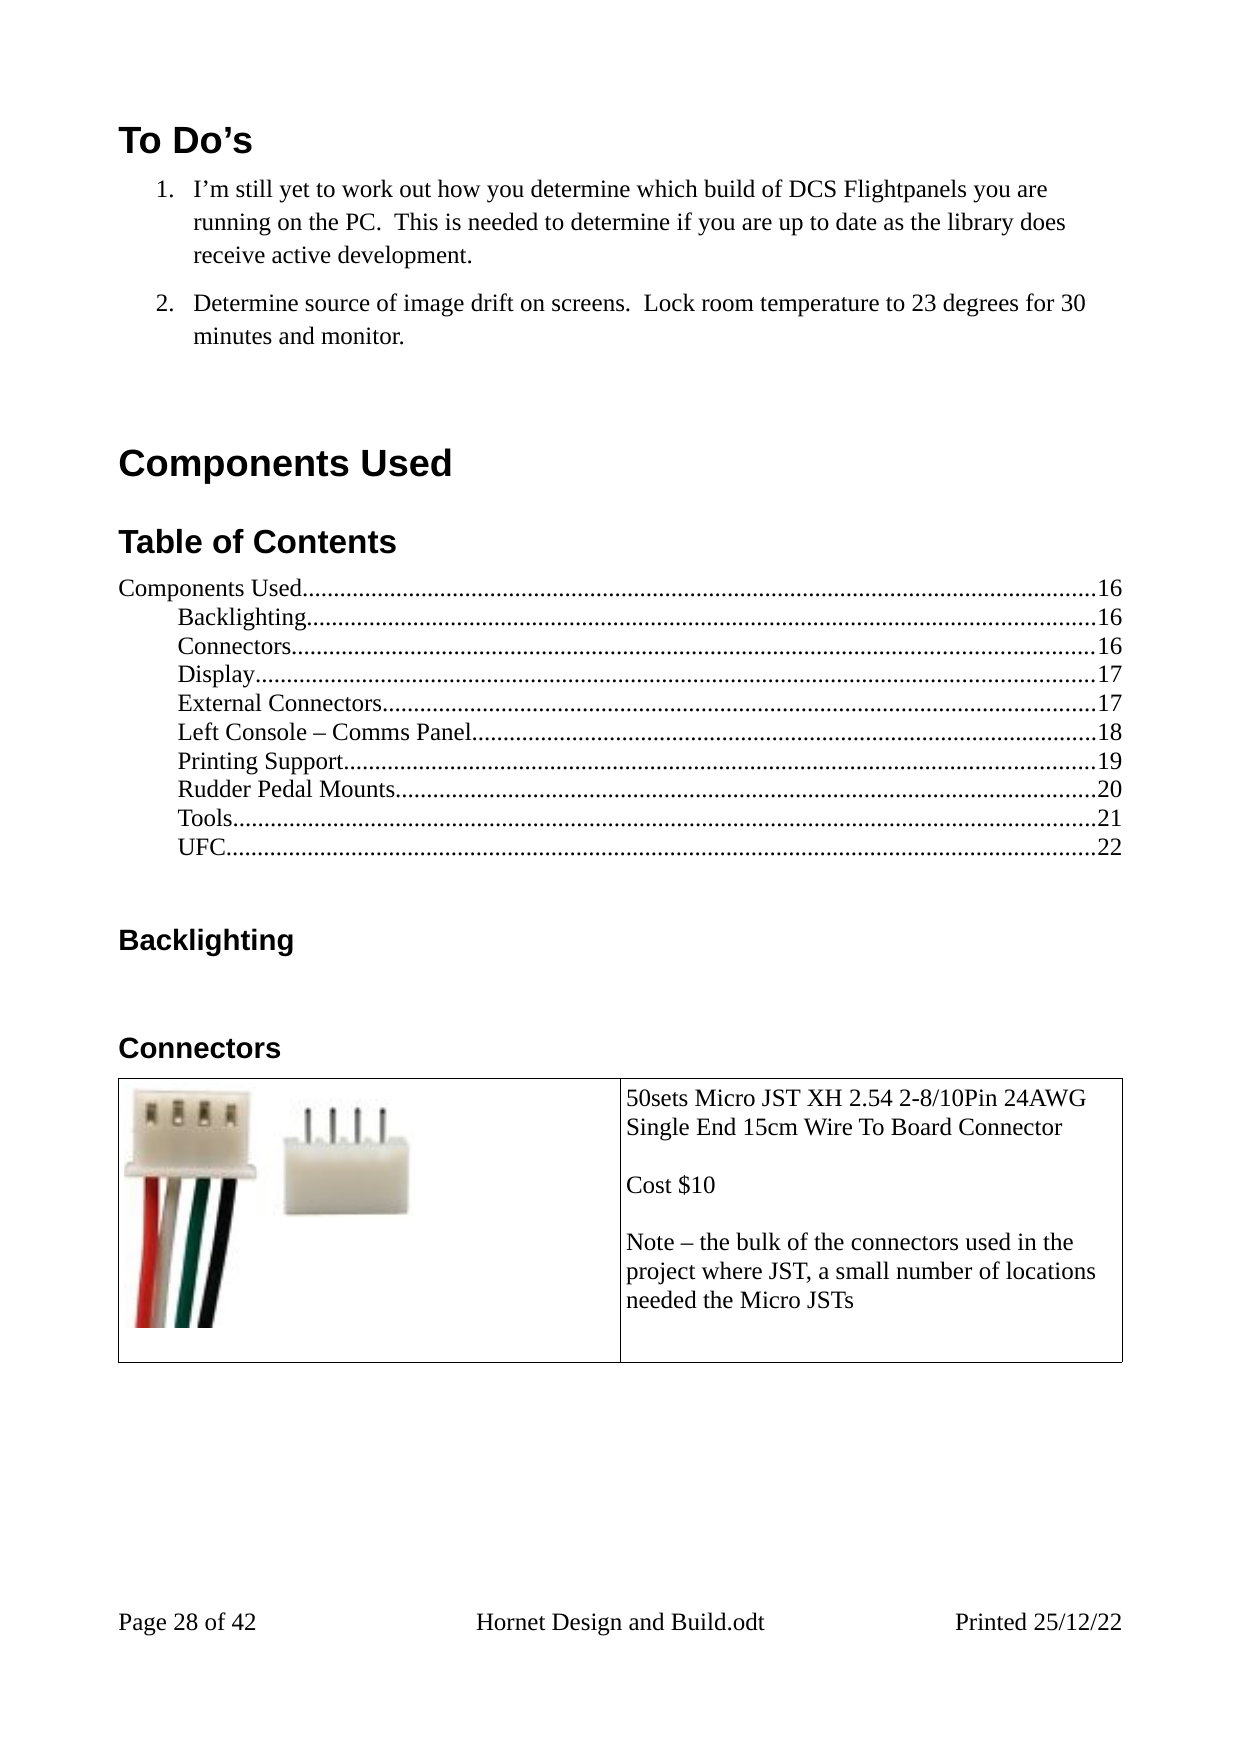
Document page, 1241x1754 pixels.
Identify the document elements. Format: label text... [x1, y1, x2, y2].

text UFC 22 [177, 832, 1122, 861]
text Tools 21 [177, 803, 1122, 832]
text Printing Support 19 [177, 746, 1122, 774]
subtitle Table of Contents [118, 522, 1122, 561]
picture [123, 1083, 416, 1328]
list Determine source of image drift on screens. Lock room temperature to 23 degrees for 30 minutes and monitor. [156, 288, 1122, 350]
subtitle Backlighting [118, 923, 1122, 957]
list I’m still yet to work out how you determine which build of DCS Flightpanels you are running on the PC. This is needed to determine if you are up to date as the library does receive active development. [156, 174, 1122, 269]
text Rudder Pedal Mounts 20 [177, 774, 1122, 803]
subtitle To Do’s [118, 118, 1122, 162]
text External Connectors 17 [177, 688, 1122, 717]
table_header 50sets Micro JST XH 2.54 2-8/10Pin 24AWG Single End 15cm Wire To Board Connector Cost $10 Note – the bulk of the connectors used in the project where JST, a small number of locations needed the Micro JSTs [621, 1079, 1122, 1362]
text Left Console – Comms Panel 18 [177, 717, 1122, 746]
text Backlighting 16 [177, 602, 1122, 631]
text Connectors 16 [177, 631, 1122, 659]
text Components Used 16 [118, 573, 1122, 602]
subtitle Connectors [118, 1031, 1122, 1065]
subtitle Components Used [118, 441, 1122, 485]
table_header [119, 1079, 620, 1362]
text Display 17 [177, 659, 1122, 688]
